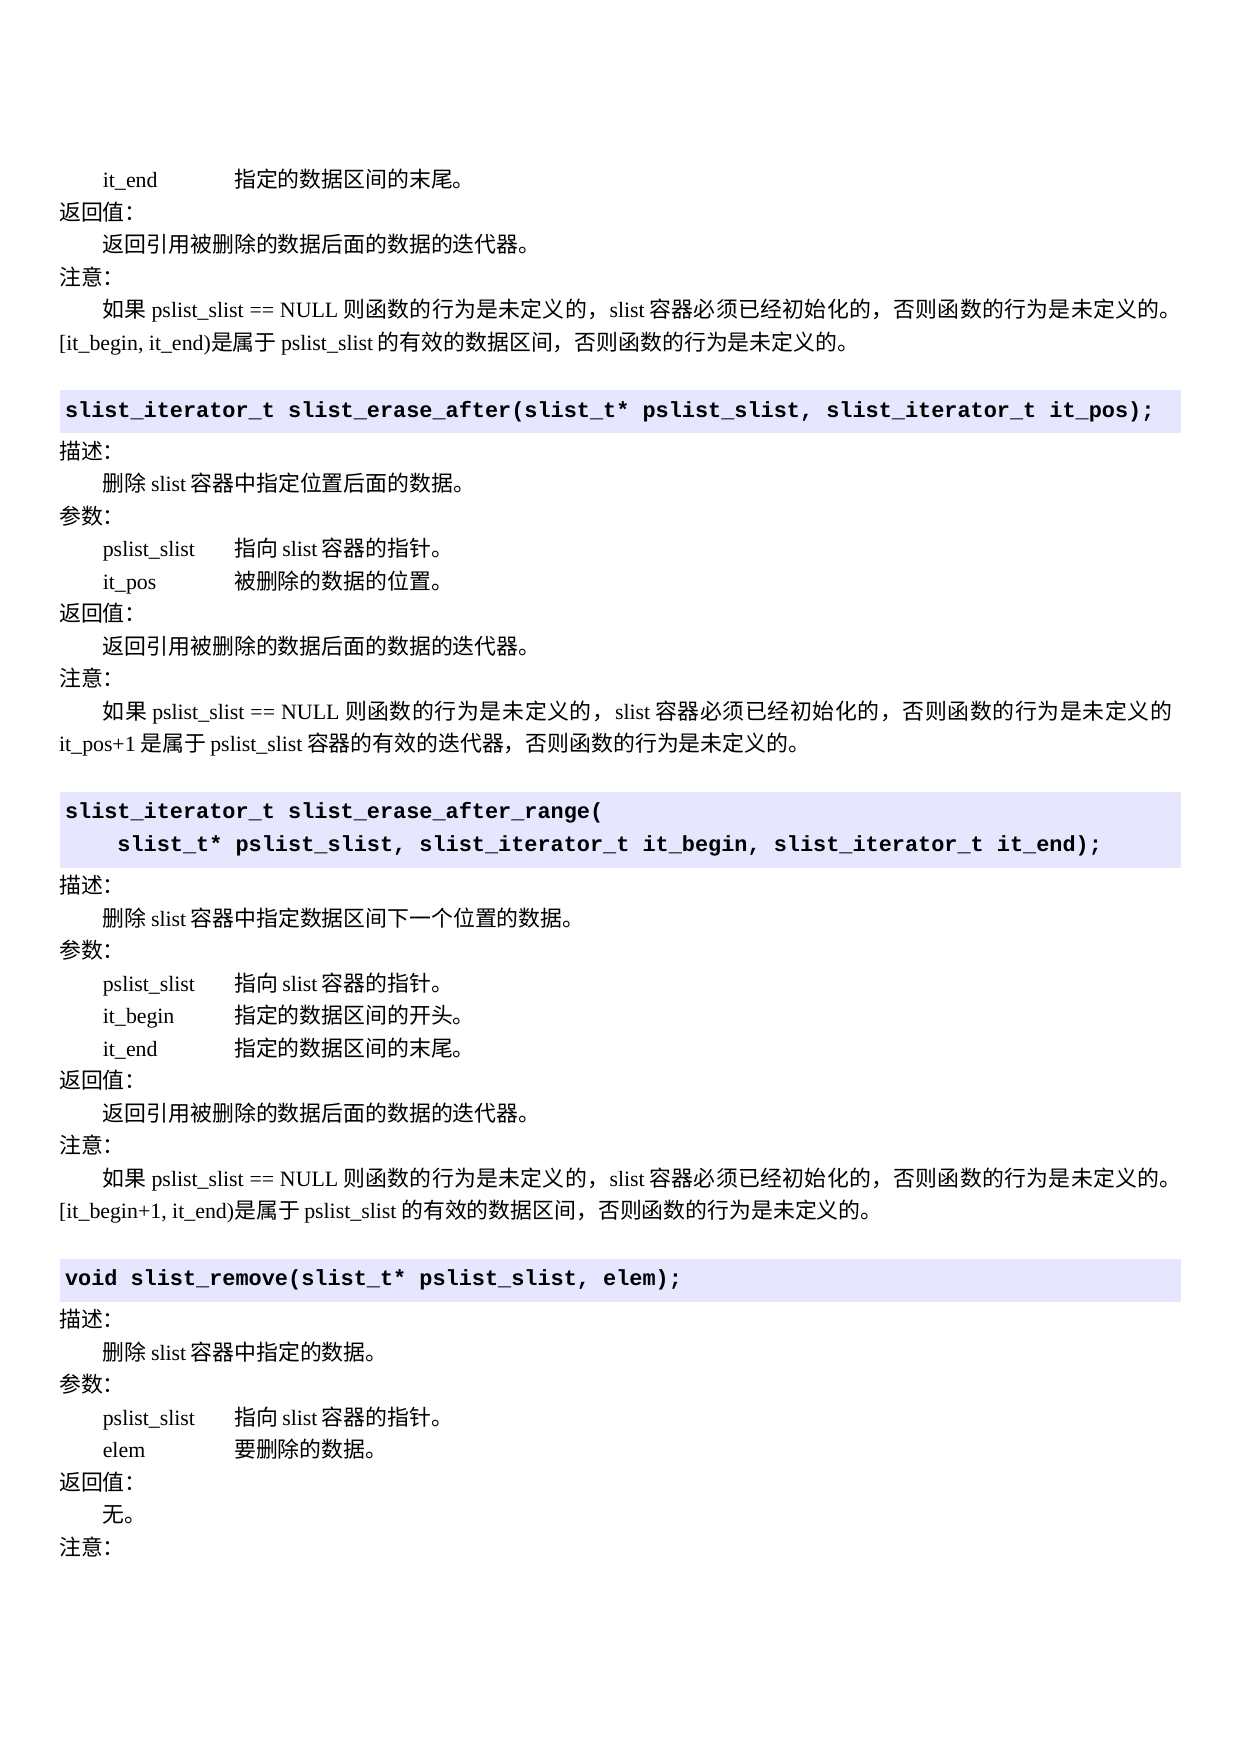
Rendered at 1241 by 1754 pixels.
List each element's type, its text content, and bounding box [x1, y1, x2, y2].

text 如果pslist_slist == NULL则函数的行为是未定义的，slist容器必须已经初始化的，否则函数的行为是未定义的。[it_begin, it_end)是属于pslist_slist的有效的数据区间，否则函数的行为是未定义的。 [59, 292, 1181, 357]
text 返回值： [59, 1063, 1181, 1095]
text 删除slist容器中指定位置后面的数据。 [59, 466, 1181, 498]
text 如果pslist_slist == NULL则函数的行为是未定义的，slist容器必须已经初始化的，否则函数的行为是未定义的。[it_begin+1, it_end)是属于pslist_slist的有效的数据区间，否则函数的行为是未定义的。 [59, 1160, 1181, 1225]
text pslist_slist 指向slist容器的指针。 [59, 965, 1181, 998]
text it_end 指定的数据区间的末尾。 [59, 1030, 1181, 1063]
text 返回值： [59, 1464, 1181, 1497]
table_header slist_iterator_t slist_erase_after(slist_t* pslist_slist, slist_iterator_t it_pos); [60, 390, 1181, 433]
text 返回值： [59, 194, 1181, 227]
text it_begin 指定的数据区间的开头。 [59, 998, 1181, 1030]
text 参数： [59, 933, 1181, 965]
text it_pos 被删除的数据的位置。 [59, 563, 1181, 596]
text 删除slist容器中指定的数据。 [59, 1334, 1181, 1367]
text 注意： [59, 1529, 1181, 1562]
text 参数： [59, 498, 1181, 531]
table_header void slist_remove(slist_t* pslist_slist, elem); [60, 1259, 1181, 1302]
text 返回引用被删除的数据后面的数据的迭代器。 [59, 1095, 1181, 1128]
text 无。 [59, 1497, 1181, 1529]
text 描述： [59, 869, 1181, 900]
text 返回引用被删除的数据后面的数据的迭代器。 [59, 227, 1181, 259]
table_header slist_iterator_t slist_erase_after_range( slist_t* pslist_slist, slist_iterator_t it_begin, slist_iterator_t it_end); [60, 792, 1181, 868]
text 如果pslist_slist == NULL则函数的行为是未定义的，slist容器必须已经初始化的，否则函数的行为是未定义的。it_pos+1是属于pslist_slist容器的有效的迭代器，否则函数的行为是未定义的。 [59, 693, 1181, 758]
text 删除slist容器中指定数据区间下一个位置的数据。 [59, 900, 1181, 933]
text elem 要删除的数据。 [59, 1432, 1181, 1464]
text pslist_slist 指向slist容器的指针。 [59, 1399, 1181, 1432]
text 参数： [59, 1367, 1181, 1399]
text 注意： [59, 259, 1181, 292]
text 返回引用被删除的数据后面的数据的迭代器。 [59, 628, 1181, 661]
text 返回值： [59, 596, 1181, 628]
text pslist_slist 指向slist容器的指针。 [59, 531, 1181, 563]
text 描述： [59, 1303, 1181, 1334]
text 描述： [59, 435, 1181, 466]
text 注意： [59, 661, 1181, 693]
text it_end 指定的数据区间的末尾。 [59, 162, 1181, 194]
text 注意： [59, 1128, 1181, 1160]
